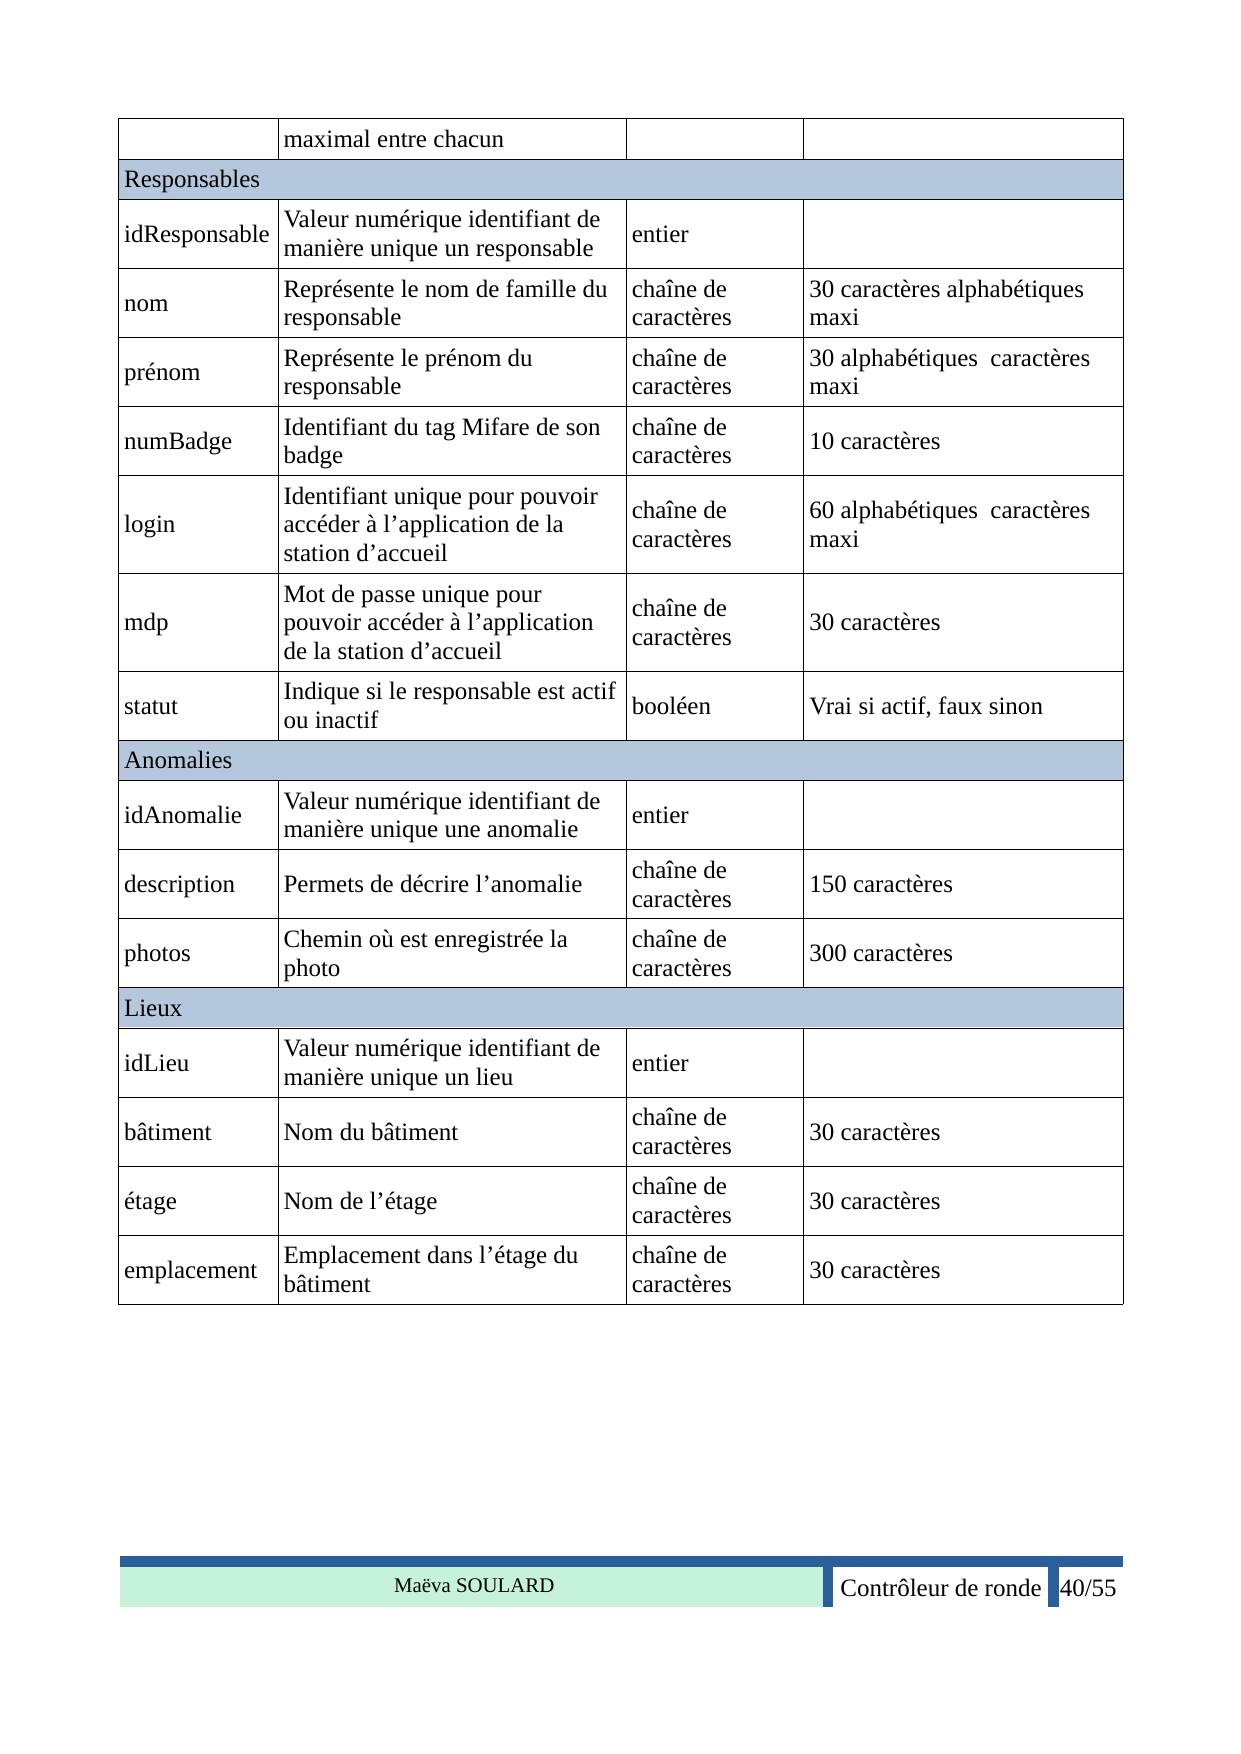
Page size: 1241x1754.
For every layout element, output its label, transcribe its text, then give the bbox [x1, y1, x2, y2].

table_cell numBadge [119, 407, 278, 475]
table_cell idResponsable [119, 200, 278, 268]
table_cell étage [119, 1167, 278, 1235]
table_cell statut [119, 672, 278, 740]
table_cell bâtiment [119, 1098, 278, 1166]
table_cell 30 caractères [804, 574, 1123, 671]
table_cell [804, 119, 1123, 158]
table_cell Vrai si actif, faux sinon [804, 672, 1123, 740]
table_cell entier [627, 1029, 803, 1097]
table_cell [119, 119, 278, 158]
table_cell chaîne de caractères [627, 338, 803, 406]
table_cell maximal entre chacun [279, 119, 626, 158]
table_cell Indique si le responsable est actif ou inactif [279, 672, 626, 740]
table_cell emplacement [119, 1236, 278, 1304]
table_cell Chemin où est enregistrée la photo [279, 919, 626, 987]
table_cell 150 caractères [804, 850, 1123, 918]
table_cell Valeur numérique identifiant de manière unique un responsable [279, 200, 626, 268]
table_cell prénom [119, 338, 278, 406]
table_cell booléen [627, 672, 803, 740]
table_cell description [119, 850, 278, 918]
table_cell chaîne de caractères [627, 407, 803, 475]
table_cell 10 caractères [804, 407, 1123, 475]
table_cell entier [627, 200, 803, 268]
table_cell [804, 781, 1123, 849]
table_cell [804, 200, 1123, 268]
table_cell [627, 119, 803, 158]
table_cell Lieux [119, 988, 1123, 1027]
table_cell 30 caractères alphabétiques maxi [804, 269, 1123, 337]
table_cell chaîne de caractères [627, 1167, 803, 1235]
table_cell Responsables [119, 160, 1123, 199]
table_cell chaîne de caractères [627, 1098, 803, 1166]
table_cell 30 alphabétiques caractères maxi [804, 338, 1123, 406]
table_cell Anomalies [119, 741, 1123, 780]
table_cell Nom de l’étage [279, 1167, 626, 1235]
table_cell chaîne de caractères [627, 1236, 803, 1304]
table_cell Représente le prénom du responsable [279, 338, 626, 406]
table_cell [804, 1029, 1123, 1097]
table_cell Mot de passe unique pour pouvoir accéder à l’application de la station d’accueil [279, 574, 626, 671]
table_cell Valeur numérique identifiant de manière unique un lieu [279, 1029, 626, 1097]
table_cell 60 alphabétiques caractères maxi [804, 476, 1123, 573]
table_cell Valeur numérique identifiant de manière unique une anomalie [279, 781, 626, 849]
table_cell entier [627, 781, 803, 849]
table_cell 30 caractères [804, 1167, 1123, 1235]
table_cell 300 caractères [804, 919, 1123, 987]
table_cell chaîne de caractères [627, 919, 803, 987]
table_cell idLieu [119, 1029, 278, 1097]
table_cell Nom du bâtiment [279, 1098, 626, 1166]
table_cell 30 caractères [804, 1098, 1123, 1166]
table_cell chaîne de caractères [627, 269, 803, 337]
table_cell mdp [119, 574, 278, 671]
table_cell login [119, 476, 278, 573]
table_cell Emplacement dans l’étage du bâtiment [279, 1236, 626, 1304]
table_cell chaîne de caractères [627, 574, 803, 671]
table_cell chaîne de caractères [627, 850, 803, 918]
table_cell Identifiant du tag Mifare de son badge [279, 407, 626, 475]
table_cell nom [119, 269, 278, 337]
table_cell Identifiant unique pour pouvoir accéder à l’application de la station d’accueil [279, 476, 626, 573]
table_cell photos [119, 919, 278, 987]
table_cell Représente le nom de famille du responsable [279, 269, 626, 337]
table_cell idAnomalie [119, 781, 278, 849]
table_cell Permets de décrire l’anomalie [279, 850, 626, 918]
table_cell chaîne de caractères [627, 476, 803, 573]
table_cell 30 caractères [804, 1236, 1123, 1304]
